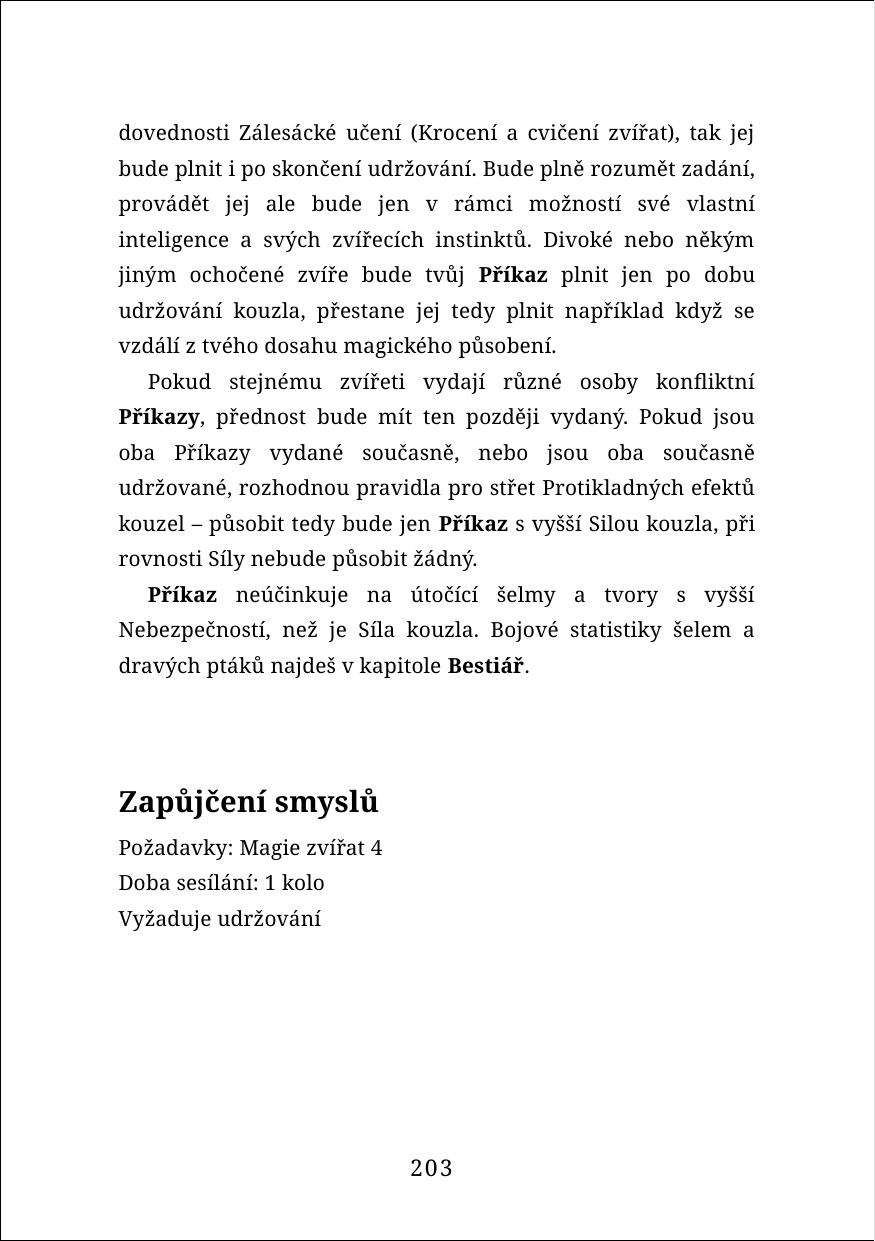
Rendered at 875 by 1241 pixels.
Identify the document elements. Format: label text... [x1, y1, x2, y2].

text Požadavky: Magie zvířat 4 Doba sesílání: 1 kolo Vyžaduje udržování [118, 833, 756, 968]
subtitle Zapůjčení smyslů [118, 781, 756, 821]
text dovednosti Zálesácké učení (Krocení a cvičení zvířat), tak jej bude plnit i po skončení udržování. Bude plně rozumět zadání, provádět jej ale bude jen v rámci možností své vlastní inteligence a svých zvířecích instinktů. Divoké nebo někým jiným ochočené zvíře bude tvůj Příkaz plnit jen po dobu udržování kouzla, přestane jej tedy plnit například když se vzdálí z tvého dosahu magického působení. Pokud stejnému zvířeti vydají různé osoby konfliktní Příkazy, přednost bude mít ten později vydaný. Pokud jsou oba Příkazy vydané současně, nebo jsou oba současně udržované, rozhodnou pravidla pro střet Protikladných efektů kouzel – působit tedy bude jen Příkaz s vyšší Silou kouzla, při rovnosti Síly nebude působit žádný. Příkaz neúčinkuje na útočící šelmy a tvory s vyšší Nebezpečností, než je Síla kouzla. Bojové statistiky šelem a dravých ptáků najdeš v kapitole Bestiář. [118, 118, 756, 679]
